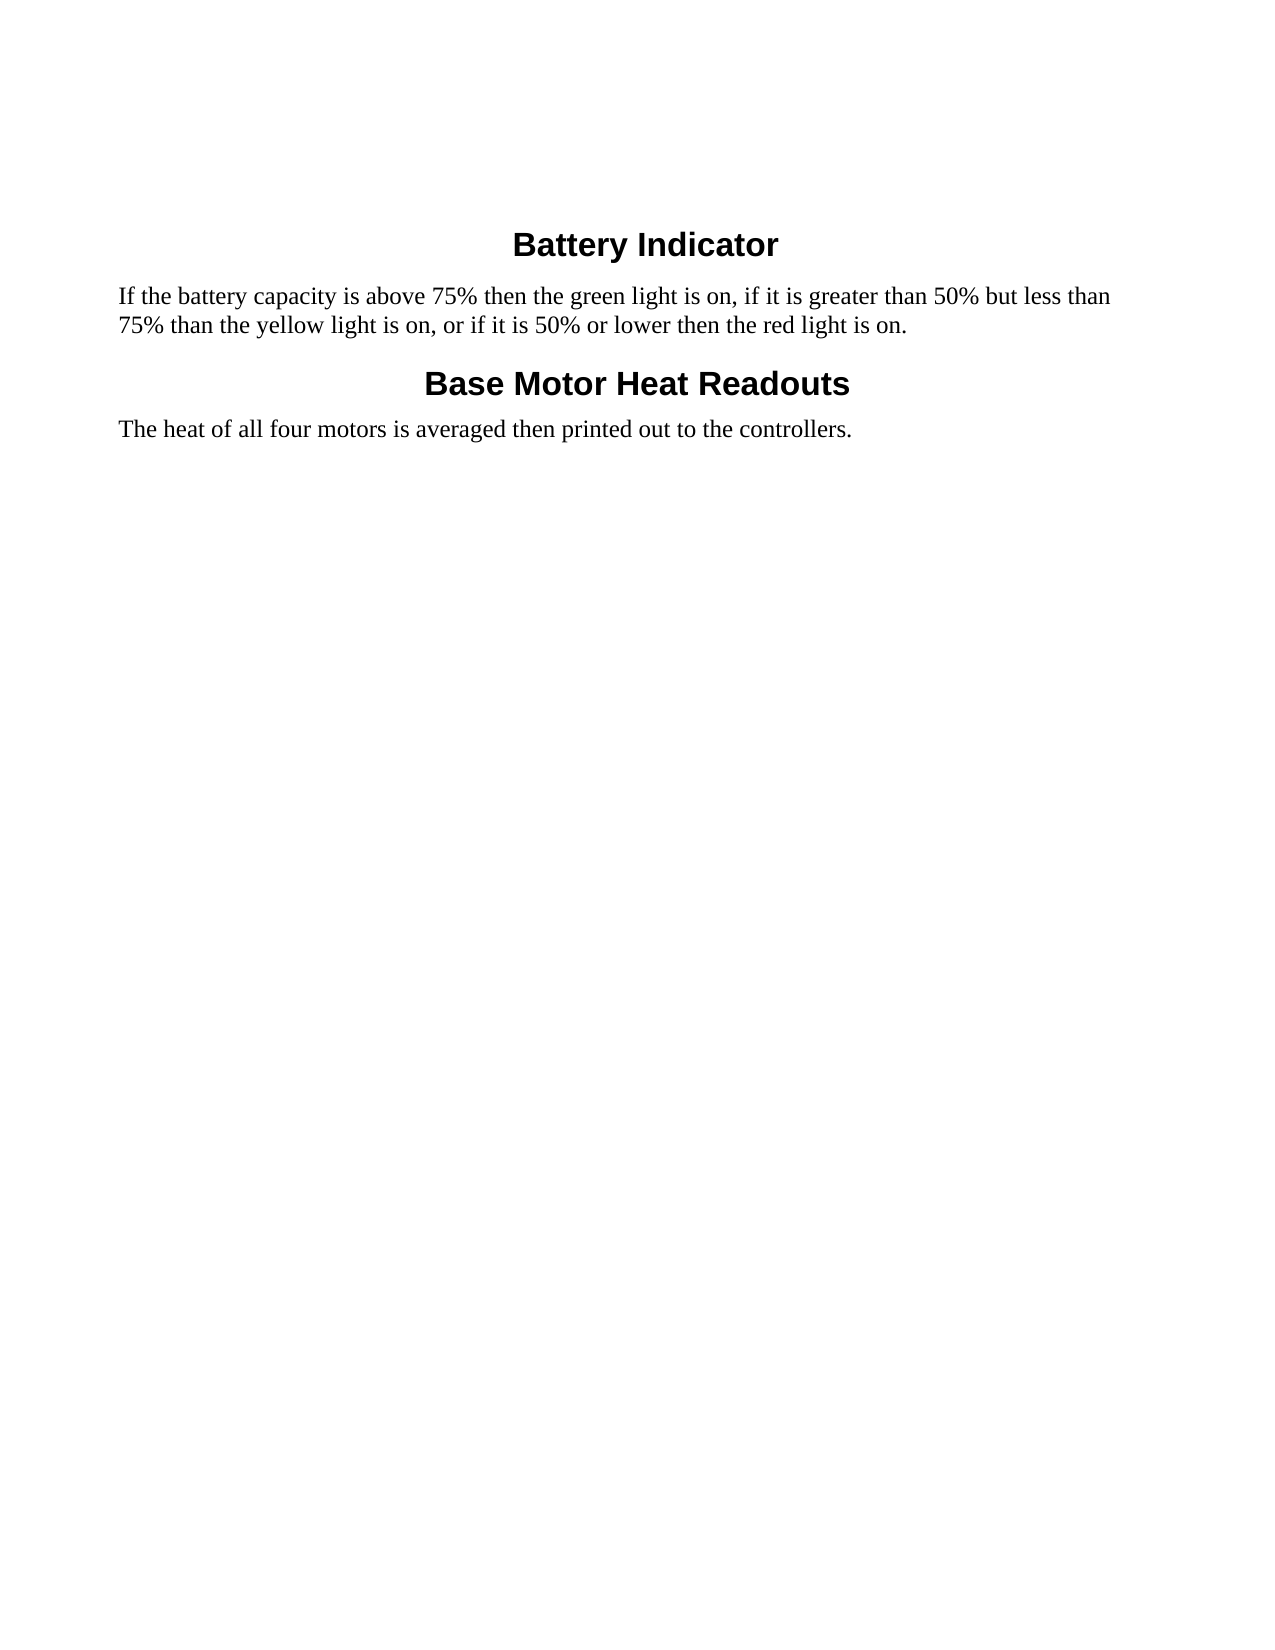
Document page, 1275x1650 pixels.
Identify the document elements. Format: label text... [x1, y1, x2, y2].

title Battery Indicator [118, 201, 1157, 268]
text If the battery capacity is above 75% then the green light is on, if it is greater than 50% but less than 75% than the yellow light is on, or if it is 50% or lower then the red light is on. [118, 281, 1157, 338]
title Base Motor Heat Readouts [118, 363, 1157, 402]
text The heat of all four motors is averaged then printed out to the controllers. [118, 414, 1157, 443]
